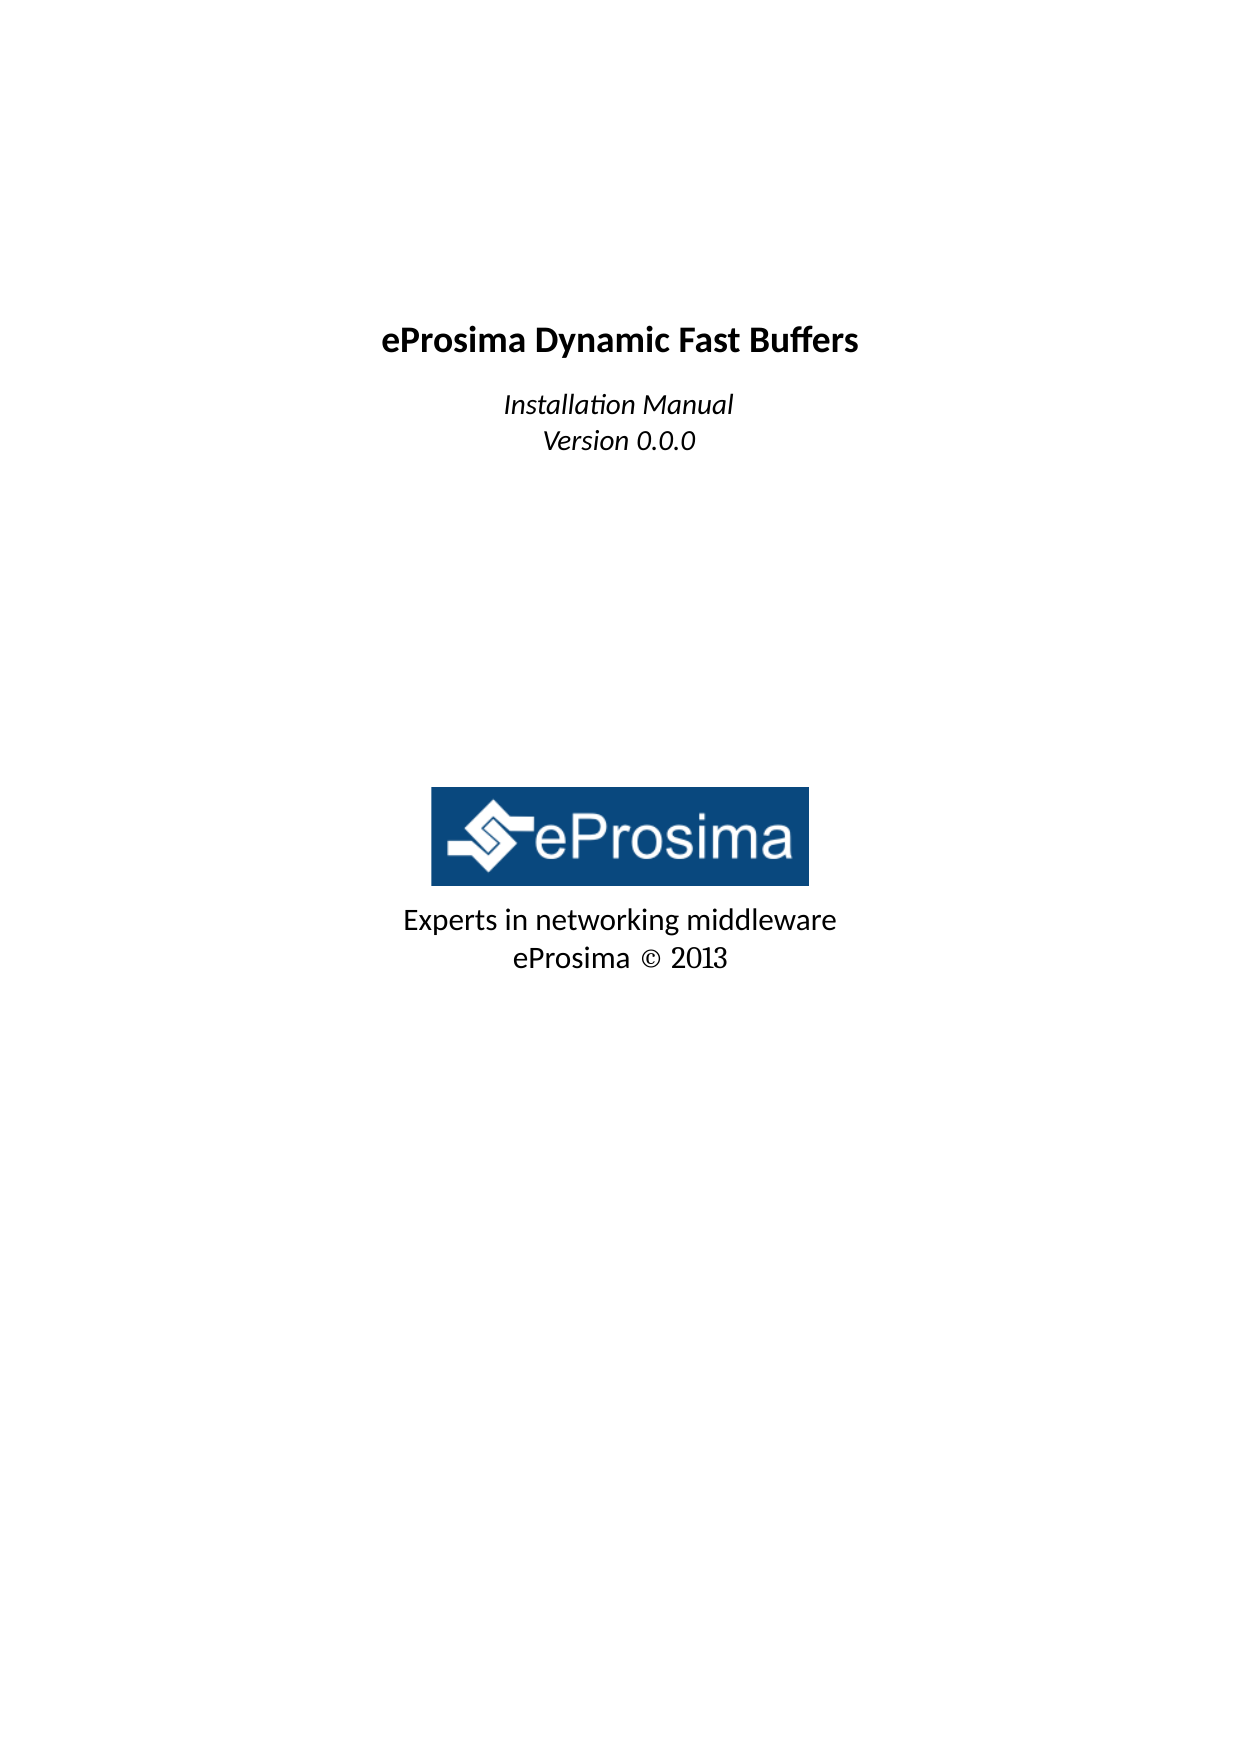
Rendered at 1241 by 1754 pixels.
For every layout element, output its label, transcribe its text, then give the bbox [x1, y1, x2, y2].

text Experts in networking middleware eProsima © 2013 [118, 900, 1122, 977]
picture [431, 787, 809, 886]
subtitle Installation Manual Version 0.0.0 [118, 386, 1122, 458]
title eProsima Dynamic Fast Buffers [118, 316, 1122, 361]
